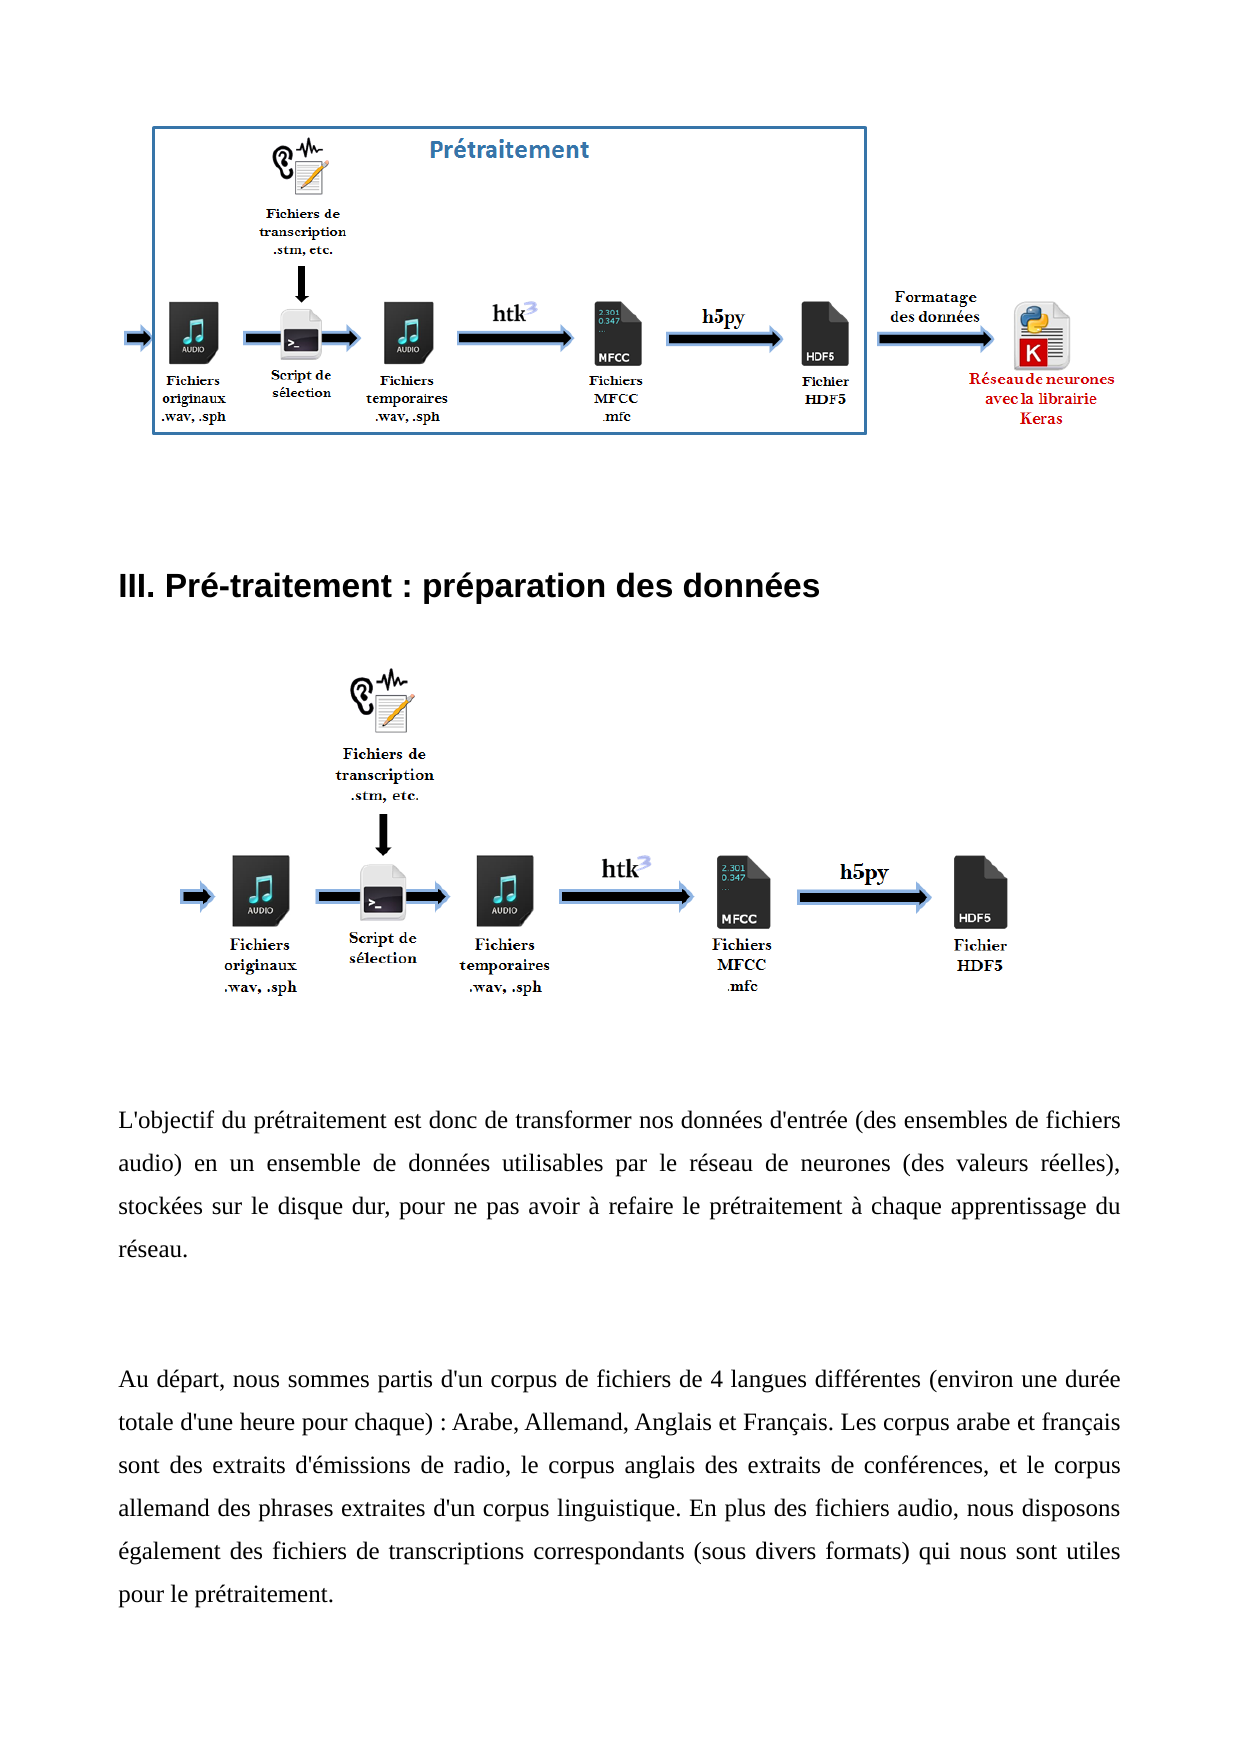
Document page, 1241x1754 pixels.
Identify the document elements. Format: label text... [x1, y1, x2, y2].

text L'objectif du prétraitement est donc de transformer nos données d'entrée (des ensembles de fichiers audio) en un ensemble de données utilisables par le réseau de neurones (des valeurs réelles), stockées sur le disque dur, pour ne pas avoir à refaire le prétraitement à chaque apprentissage du réseau. [118, 1105, 1122, 1263]
picture [166, 660, 1021, 1005]
picture [118, 118, 1123, 445]
text Au départ, nous sommes partis d'un corpus de fichiers de 4 langues différentes (environ une durée totale d'une heure pour chaque) : Arabe, Allemand, Anglais et Français. Les corpus arabe et français sont des extraits d'émissions de radio, le corpus anglais des extraits de conférences, et le corpus allemand des phrases extraites d'un corpus linguistique. En plus des fichiers audio, nous disposons également des fichiers de transcriptions correspondants (sous divers formats) qui nous sont utiles pour le prétraitement. [118, 1364, 1122, 1608]
subtitle III. Pré-traitement : préparation des données [118, 566, 1122, 605]
